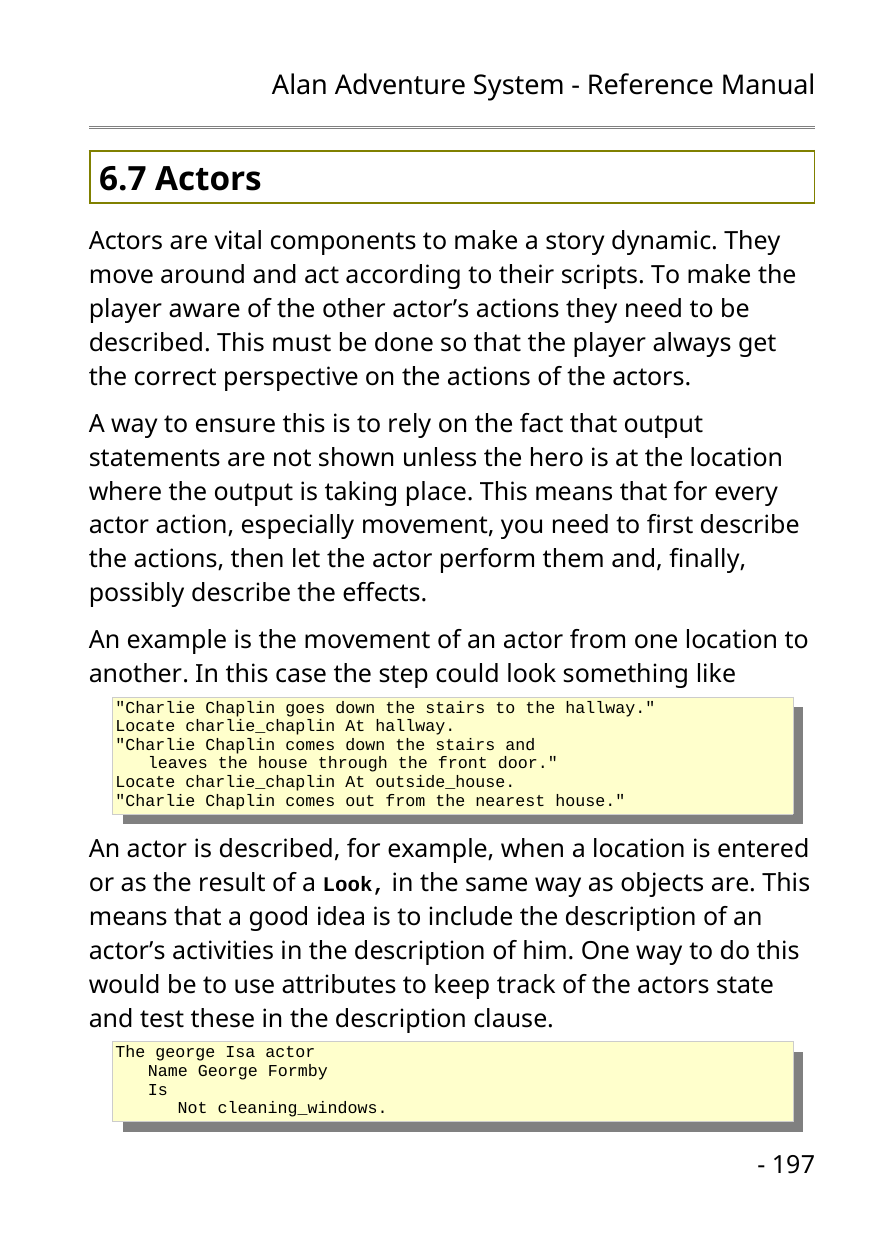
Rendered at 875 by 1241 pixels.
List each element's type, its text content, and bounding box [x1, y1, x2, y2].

text "Charlie Chaplin goes down the stairs to the hallway." Locate charlie_chaplin At hallway. "Charlie Chaplin comes down the stairs and leaves the house through the front door." Locate charlie_chaplin At outside_house. "Charlie Chaplin comes out from the nearest house." [113, 698, 793, 814]
text Actors are vital components to make a story dynamic. They move around and act according to their scripts. To make the player aware of the other actor’s actions they need to be described. This must be done so that the player always get the correct perspective on the actions of the actors. [88, 223, 815, 393]
text An example is the movement of an actor from one location to another. In this case the step could look something like [88, 622, 815, 690]
text The george Isa actor Name George Formby Is Not cleaning_windows. [113, 1042, 793, 1121]
subtitle Actors [91, 152, 814, 202]
text An actor is described, for example, when a location is entered or as the result of a Look, in the same way as objects are. This means that a good idea is to include the description of an actor’s activities in the description of him. One way to do this would be to use attributes to keep track of the actors state and test these in the description clause. [88, 831, 815, 1035]
text A way to ensure this is to rely on the fact that output statements are not shown unless the hero is at the location where the output is taking place. This means that for every actor action, especially movement, you need to first describe the actions, then let the actor perform them and, finally, possibly describe the ef­fects. [88, 406, 815, 609]
